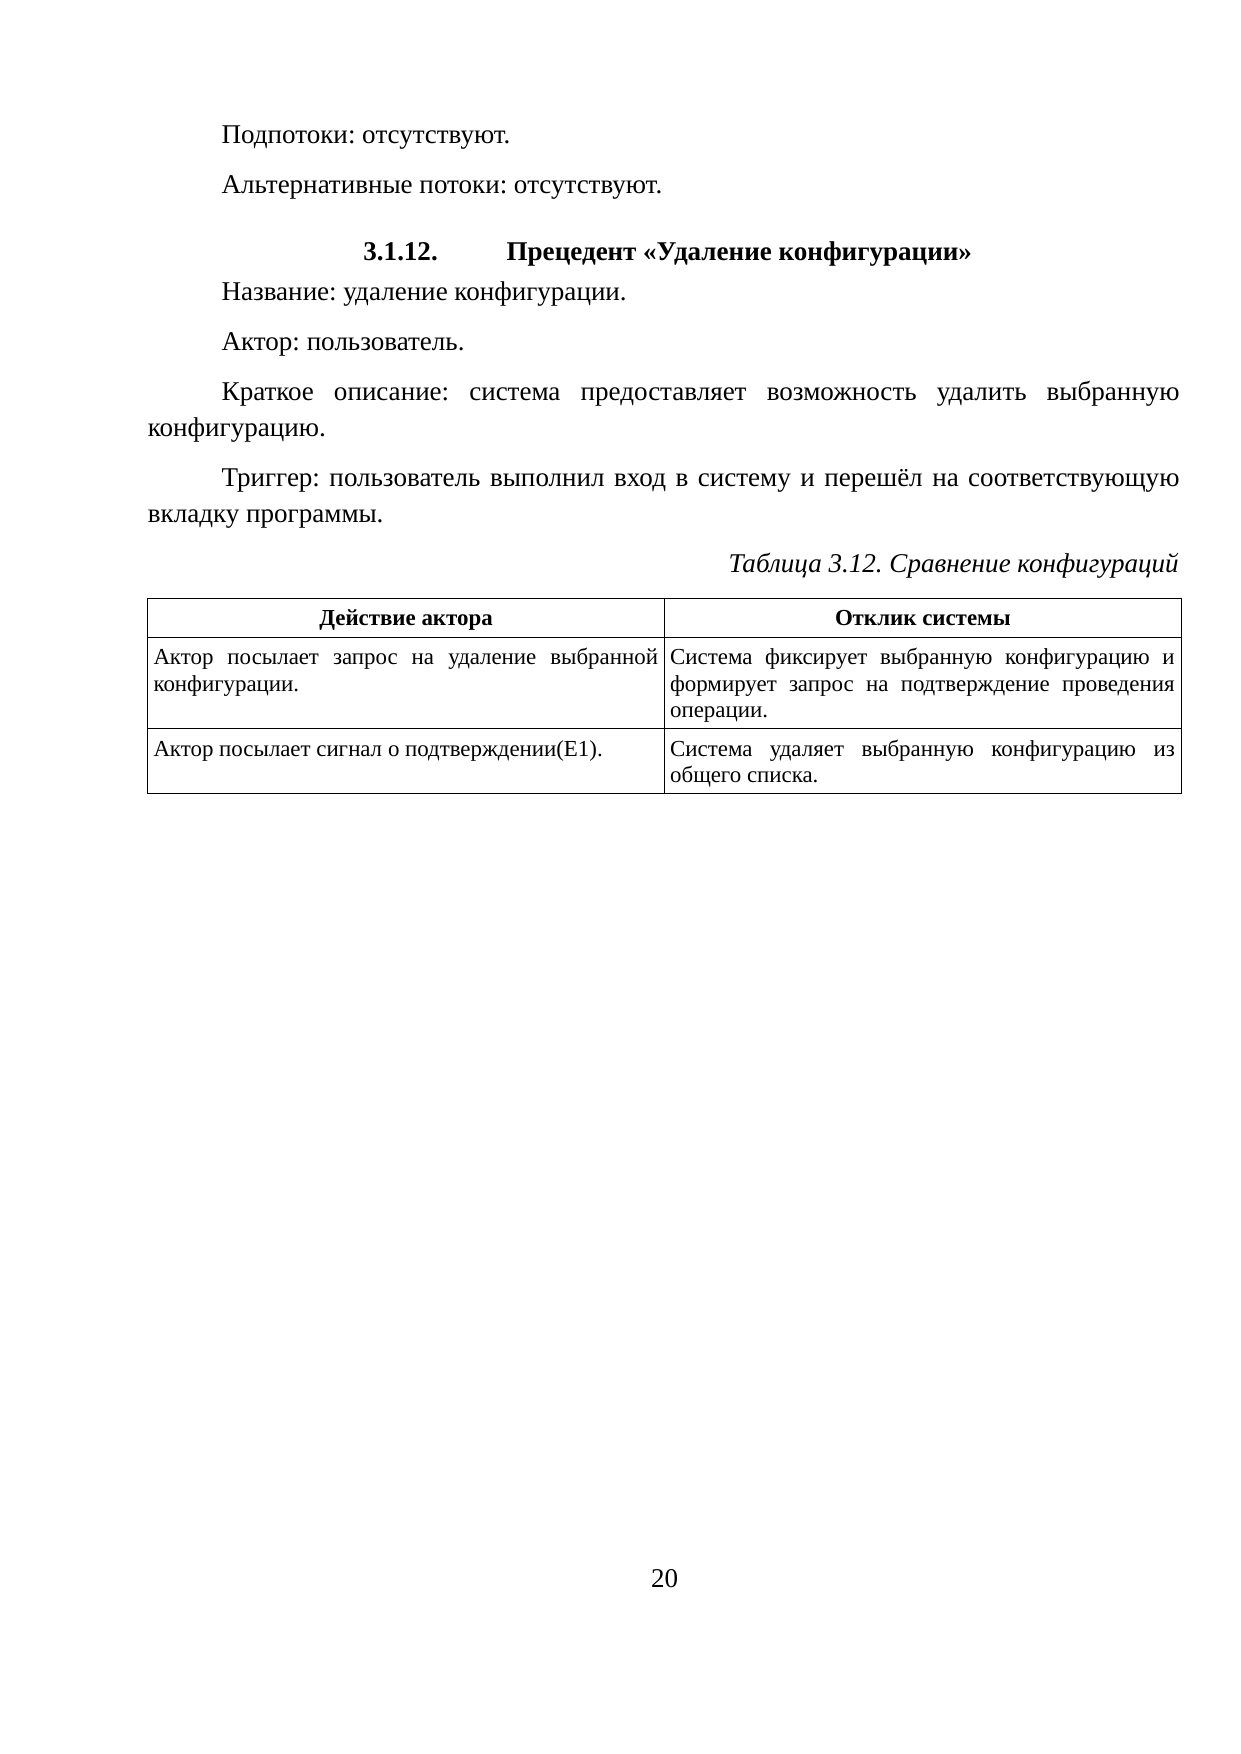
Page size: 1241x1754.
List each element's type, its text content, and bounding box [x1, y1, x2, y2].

text Альтернативные потоки: отсутствуют. [148, 168, 1181, 199]
table_cell Актор посылает сигнал о подтверждении(Е1). [148, 729, 664, 793]
table_header Действие актора [148, 599, 664, 637]
table_cell Система фиксирует выбранную конфигурацию и формирует запрос на подтверждение проведения операции. [665, 638, 1181, 728]
table_cell Актор посылает запрос на удаление выбранной конфигурации. [148, 638, 664, 728]
text Подпотоки: отсутствуют. [148, 118, 1181, 149]
text Актор: пользователь. [148, 325, 1181, 356]
text Краткое описание: система предоставляет возможность удалить выбранную конфигурацию. [148, 375, 1181, 442]
text Название: удаление конфигурации. [148, 275, 1181, 306]
subtitle Прецедент «Удаление конфигурации» [148, 235, 1181, 266]
table_header Отклик системы [665, 599, 1181, 637]
table_cell Система удаляет выбранную конфигурацию из общего списка. [665, 729, 1181, 793]
text Триггер: пользователь выполнил вход в систему и перешёл на соответствующую вкладку программы. [148, 461, 1181, 528]
text Таблица 3.12. Сравнение конфигураций [148, 547, 1181, 578]
